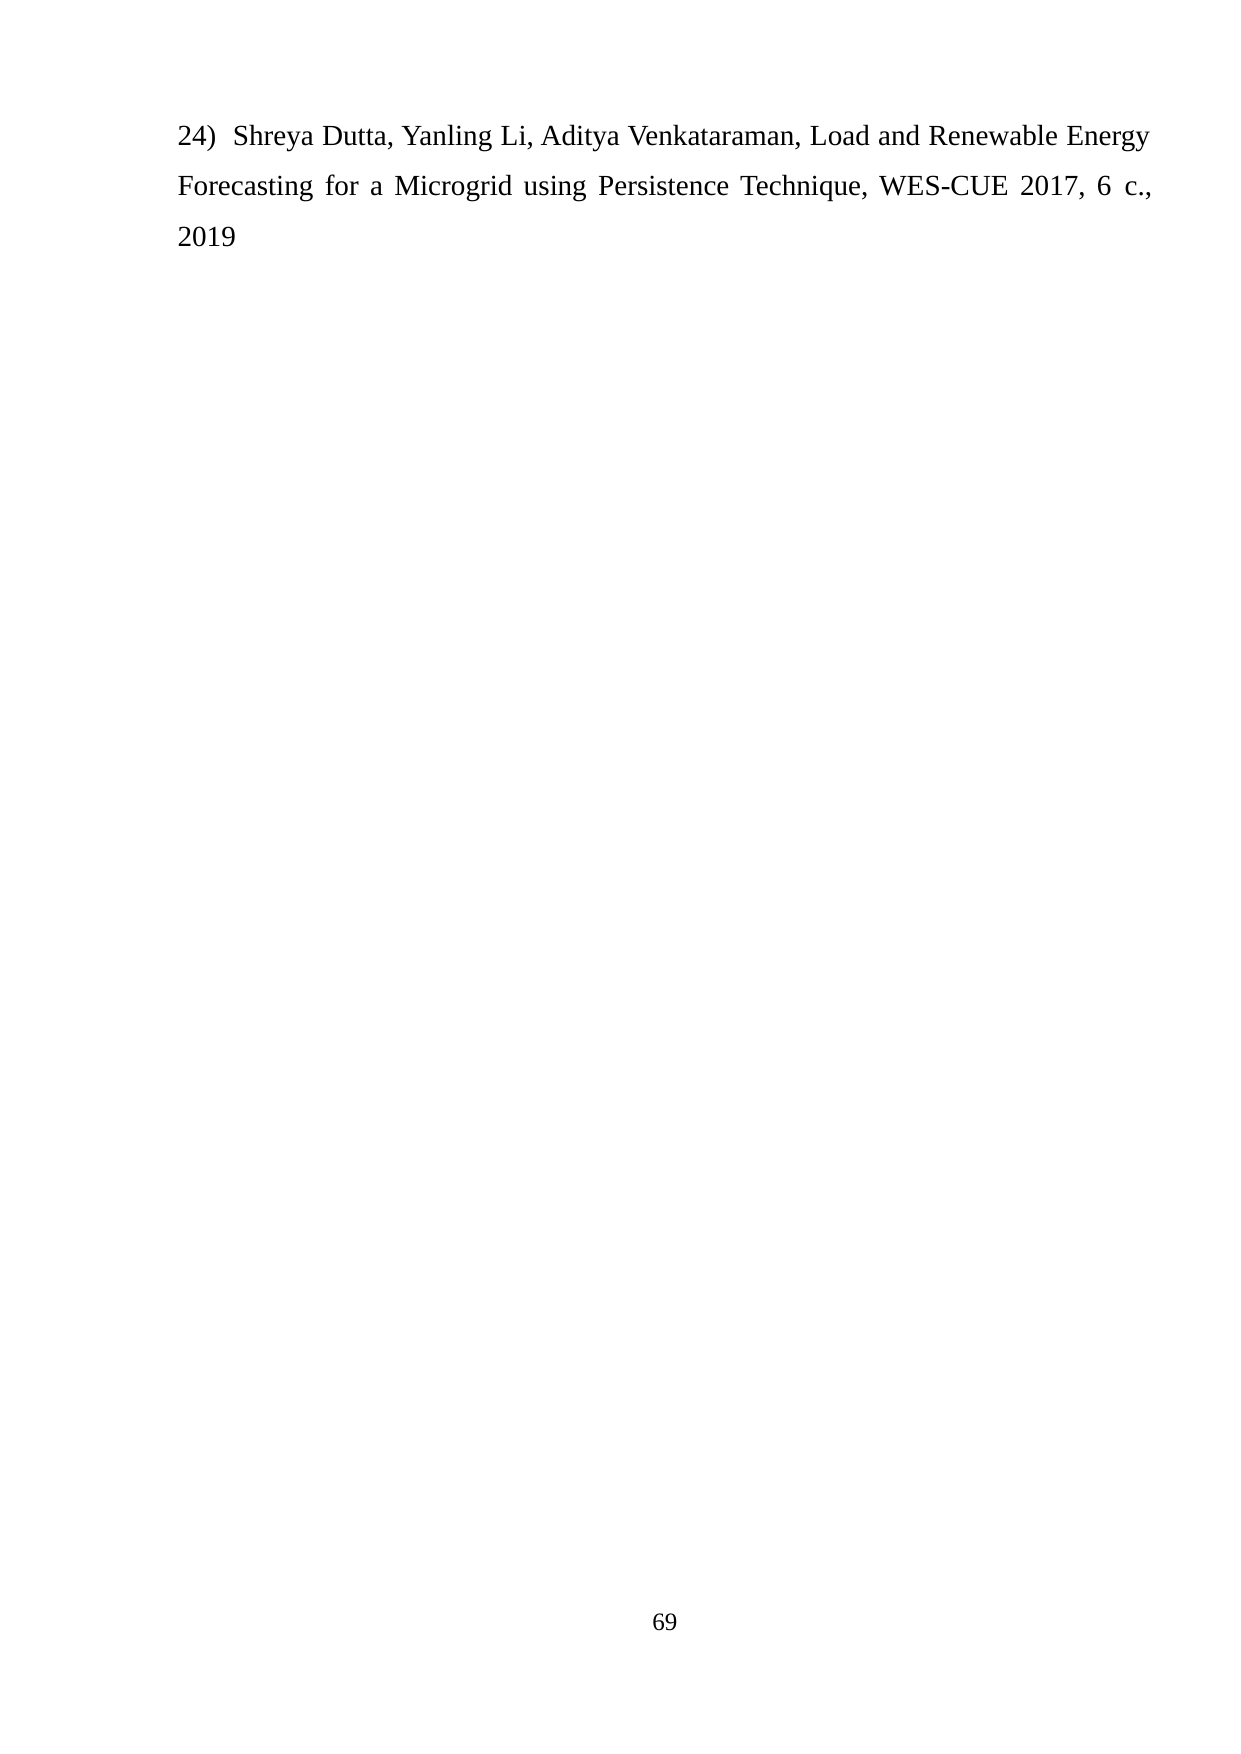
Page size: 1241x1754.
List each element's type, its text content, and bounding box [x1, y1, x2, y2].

text 24) Shreya Dutta, Yanling Li, Aditya Venkataraman, Load and Renewable Energy Forecasting for a Microgrid using Persistence Technique, WES-CUE 2017, 6 с., 2019 [177, 118, 1152, 252]
